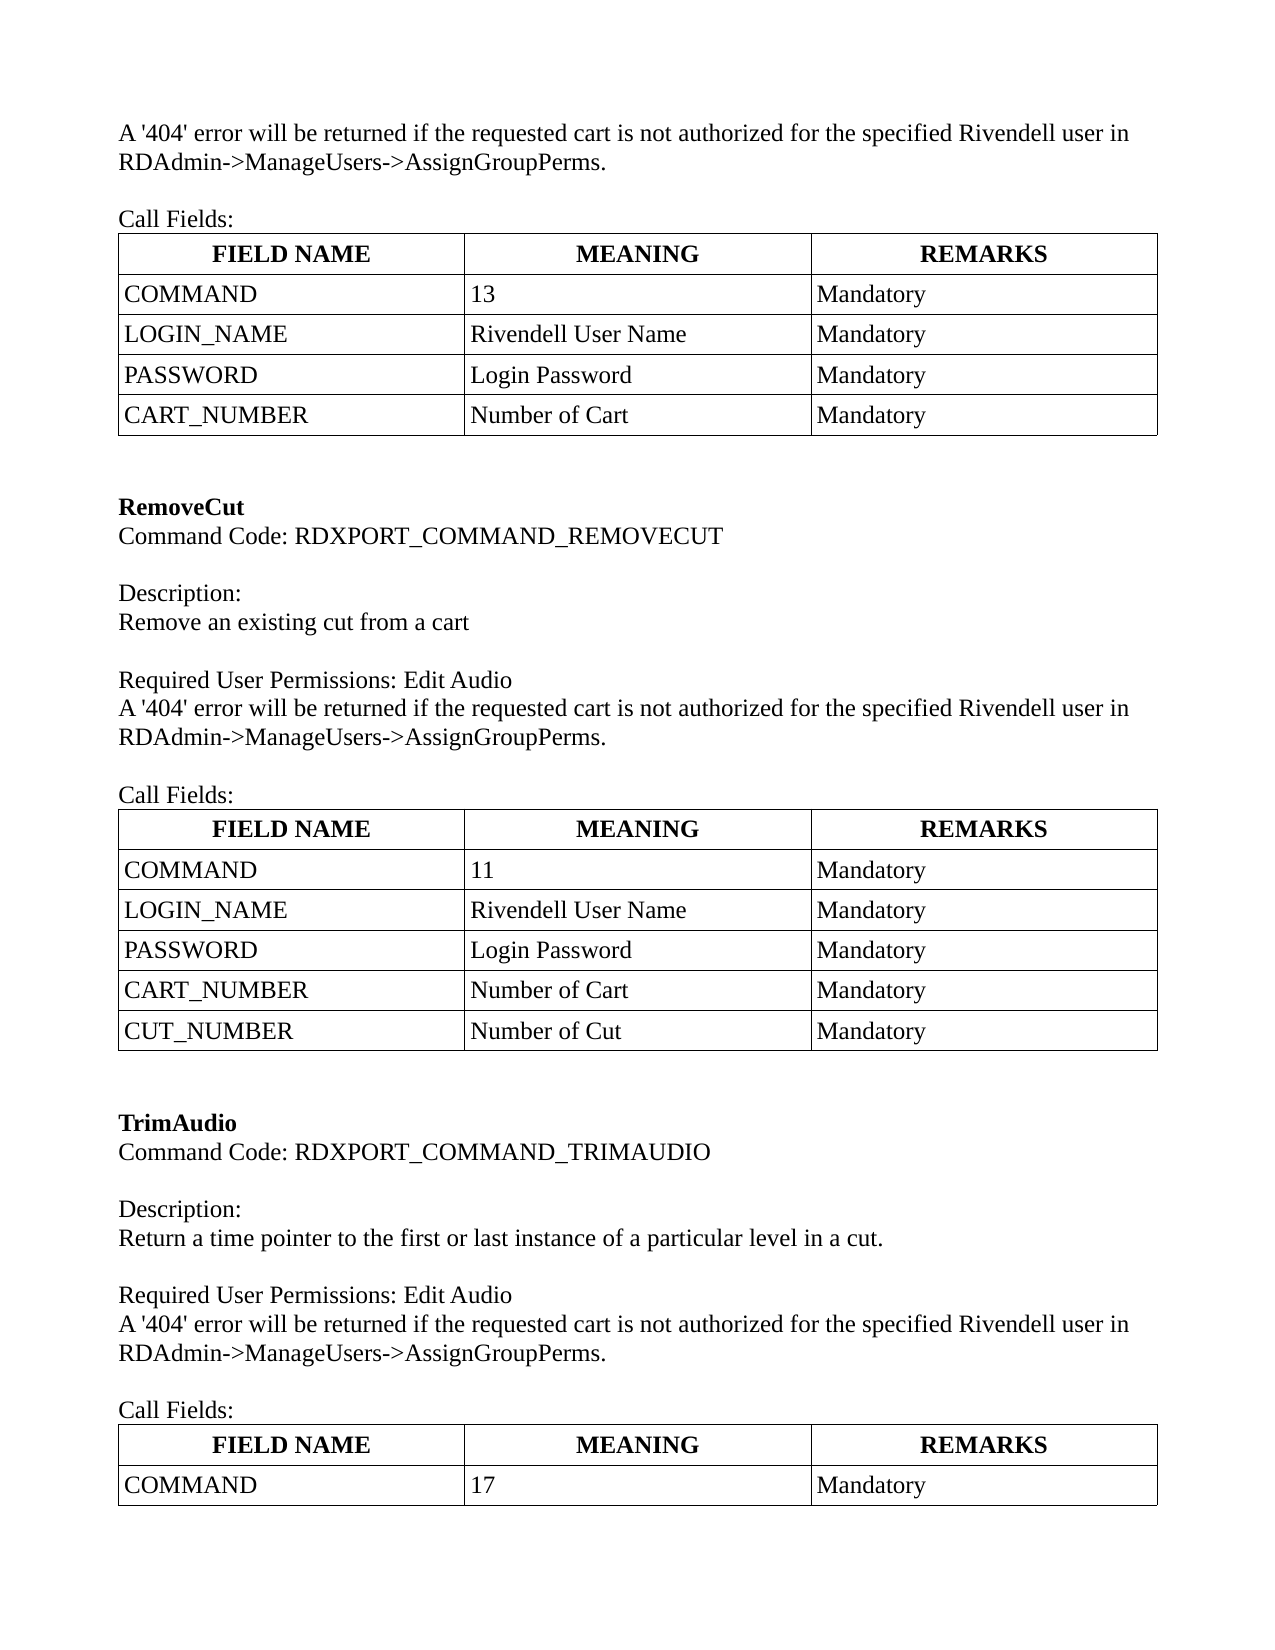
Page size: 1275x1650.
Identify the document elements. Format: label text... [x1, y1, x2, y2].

table_cell Rivendell User Name [465, 890, 811, 929]
text Call Fields: [118, 780, 1157, 808]
table_header REMARKS [812, 234, 1157, 273]
table_cell Login Password [465, 931, 811, 970]
table_cell PASSWORD [119, 931, 464, 970]
table_header FIELD NAME [119, 1425, 464, 1464]
table_cell Mandatory [812, 1466, 1157, 1505]
text Required User Permissions: Edit Audio [118, 665, 1157, 693]
table_cell Mandatory [812, 355, 1157, 394]
table_cell Mandatory [812, 275, 1157, 314]
table_cell Number of Cart [465, 971, 811, 1010]
text A '404' error will be returned if the requested cart is not authorized for the specified Rivendell user in RDAdmin->ManageUsers->AssignGroupPerms. [118, 1309, 1157, 1367]
text Description: [118, 578, 1157, 607]
table_cell COMMAND [119, 275, 464, 314]
table_cell CART_NUMBER [119, 971, 464, 1010]
text TrimAudio [118, 1108, 1157, 1137]
text Remove an existing cut from a cart [118, 607, 1157, 636]
text RemoveCut [118, 492, 1157, 521]
table_cell Mandatory [812, 971, 1157, 1010]
table_cell COMMAND [119, 850, 464, 889]
table_cell Mandatory [812, 1011, 1157, 1050]
table_cell Login Password [465, 355, 811, 394]
text A '404' error will be returned if the requested cart is not authorized for the specified Rivendell user in RDAdmin->ManageUsers->AssignGroupPerms. [118, 693, 1157, 751]
text Description: [118, 1194, 1157, 1223]
text Call Fields: [118, 204, 1157, 233]
table_header MEANING [465, 1425, 811, 1464]
table_cell PASSWORD [119, 355, 464, 394]
table_header FIELD NAME [119, 810, 464, 849]
table_cell Number of Cut [465, 1011, 811, 1050]
table_cell Mandatory [812, 395, 1157, 435]
text Required User Permissions: Edit Audio [118, 1281, 1157, 1309]
text A '404' error will be returned if the requested cart is not authorized for the specified Rivendell user in RDAdmin->ManageUsers->AssignGroupPerms. [118, 118, 1157, 176]
table_cell 13 [465, 275, 811, 314]
table_cell COMMAND [119, 1466, 464, 1505]
text Call Fields: [118, 1396, 1157, 1424]
text Return a time pointer to the first or last instance of a particular level in a cut. [118, 1223, 1157, 1252]
table_header FIELD NAME [119, 234, 464, 273]
text Command Code: RDXPORT_COMMAND_REMOVECUT [118, 521, 1157, 550]
table_cell 11 [465, 850, 811, 889]
table_cell CUT_NUMBER [119, 1011, 464, 1050]
table_cell CART_NUMBER [119, 395, 464, 435]
table_cell Mandatory [812, 931, 1157, 970]
table_header REMARKS [812, 810, 1157, 849]
table_cell Mandatory [812, 315, 1157, 354]
table_header MEANING [465, 810, 811, 849]
table_cell LOGIN_NAME [119, 890, 464, 929]
table_cell Number of Cart [465, 395, 811, 435]
table_header MEANING [465, 234, 811, 273]
table_cell Rivendell User Name [465, 315, 811, 354]
table_cell 17 [465, 1466, 811, 1505]
table_cell LOGIN_NAME [119, 315, 464, 354]
text Command Code: RDXPORT_COMMAND_TRIMAUDIO [118, 1137, 1157, 1166]
table_cell Mandatory [812, 850, 1157, 889]
table_cell Mandatory [812, 890, 1157, 929]
table_header REMARKS [812, 1425, 1157, 1464]
